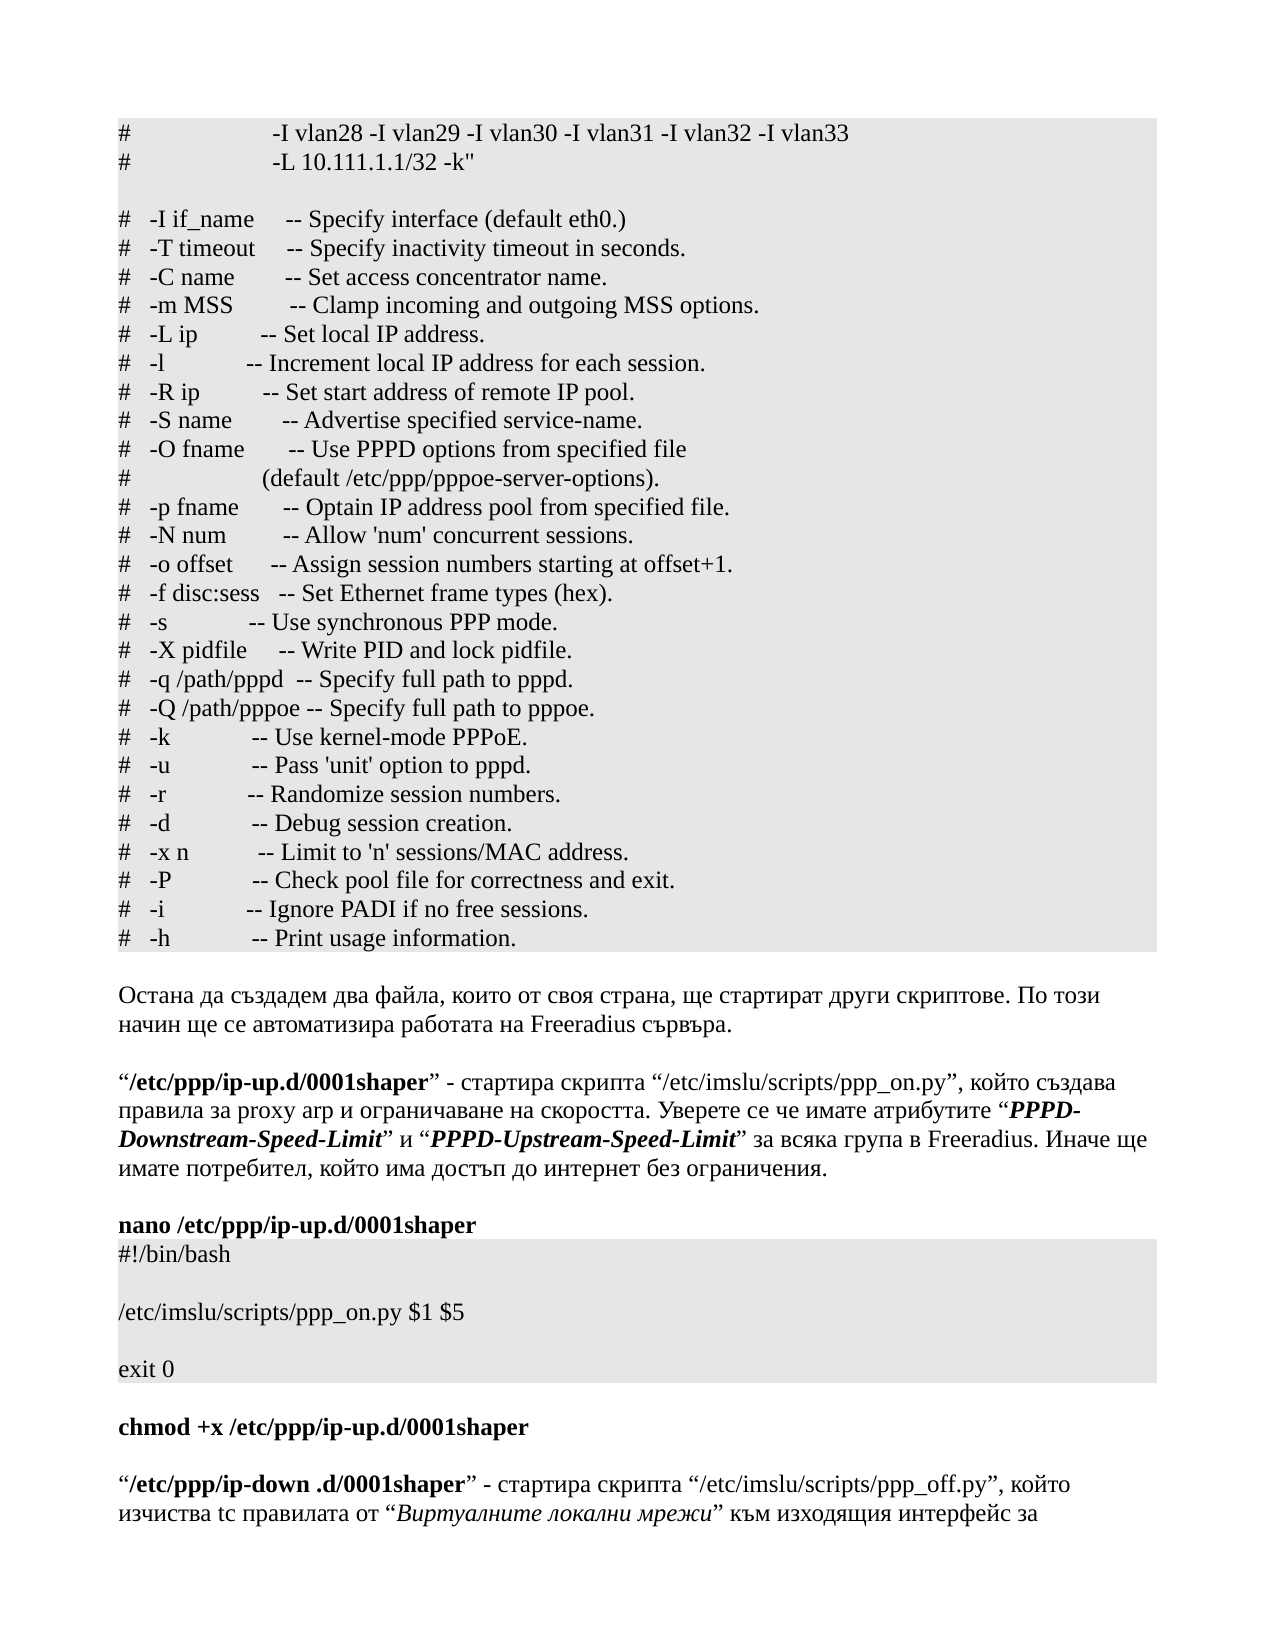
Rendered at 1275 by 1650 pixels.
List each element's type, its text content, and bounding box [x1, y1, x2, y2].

text # -q /path/pppd -- Specify full path to pppd. [118, 664, 1157, 693]
text nano /etc/ppp/ip-up.d/0001shaper [118, 1211, 1157, 1239]
text # (default /etc/ppp/pppoe-server-options). [118, 463, 1157, 492]
text # -P -- Check pool file for correctness and exit. [118, 866, 1157, 894]
text # -p fname -- Optain IP address pool from specified file. [118, 492, 1157, 521]
text # -x n -- Limit to 'n' sessions/MAC address. [118, 837, 1157, 866]
text # -S name -- Advertise specified service-name. [118, 406, 1157, 434]
text # -N num -- Allow 'num' concurrent sessions. [118, 521, 1157, 549]
text # -i -- Ignore PADI if no free sessions. [118, 894, 1157, 923]
text # -k -- Use kernel-mode PPPoE. [118, 722, 1157, 751]
text # -I vlan28 -I vlan29 -I vlan30 -I vlan31 -I vlan32 -I vlan33 [118, 118, 1157, 147]
text exit 0 [118, 1354, 1157, 1383]
text # -T timeout -- Specify inactivity timeout in seconds. [118, 233, 1157, 262]
text “/etc/ppp/ip-up.d/0001shaper” - стартира скрипта “/etc/imslu/scripts/ppp_on.py”, който създава правила за proxy arp и ограничаване на скоростта. Уверете се че имате атрибутите “PPPD-Downstream-Speed-Limit” и “PPPD-Upstream-Speed-Limit” за всяка група в Freeradius. Иначе ще имате потребител, който има достъп до интернет без ограничения. [118, 1067, 1157, 1182]
text # -L ip -- Set local IP address. [118, 319, 1157, 348]
text # -Q /path/pppoe -- Specify full path to pppoe. [118, 693, 1157, 722]
text # -f disc:sess -- Set Ethernet frame types (hex). [118, 578, 1157, 607]
text Остана да създадем два файла, които от своя страна, ще стартират други скриптове. По този начин ще се автоматизира работата на Freeradius сървъра. [118, 981, 1157, 1038]
text # -l -- Increment local IP address for each session. [118, 348, 1157, 377]
text # -o offset -- Assign session numbers starting at offset+1. [118, 549, 1157, 578]
text # -m MSS -- Clamp incoming and outgoing MSS options. [118, 291, 1157, 319]
text /etc/imslu/scripts/ppp_on.py $1 $5 [118, 1297, 1157, 1326]
text # -d -- Debug session creation. [118, 808, 1157, 837]
text # -R ip -- Set start address of remote IP pool. [118, 377, 1157, 406]
text chmod +x /etc/ppp/ip-up.d/0001shaper [118, 1412, 1157, 1441]
text # -C name -- Set access concentrator name. [118, 262, 1157, 291]
text # -s -- Use synchronous PPP mode. [118, 607, 1157, 636]
text # -u -- Pass 'unit' option to pppd. [118, 751, 1157, 779]
text #!/bin/bash [118, 1239, 1157, 1268]
text # -r -- Randomize session numbers. [118, 779, 1157, 808]
text # -I if_name -- Specify interface (default eth0.) [118, 204, 1157, 233]
text # -L 10.111.1.1/32 -k" [118, 147, 1157, 176]
text # -O fname -- Use PPPD options from specified file [118, 434, 1157, 463]
text # -X pidfile -- Write PID and lock pidfile. [118, 636, 1157, 664]
text “/etc/ppp/ip-down .d/0001shaper” - стартира скрипта “/etc/imslu/scripts/ppp_off.py”, който изчиства tc правилата от “Виртуалните локални мрежи” към изходящия интерфейс за [118, 1469, 1157, 1527]
text # -h -- Print usage information. [118, 923, 1157, 952]
